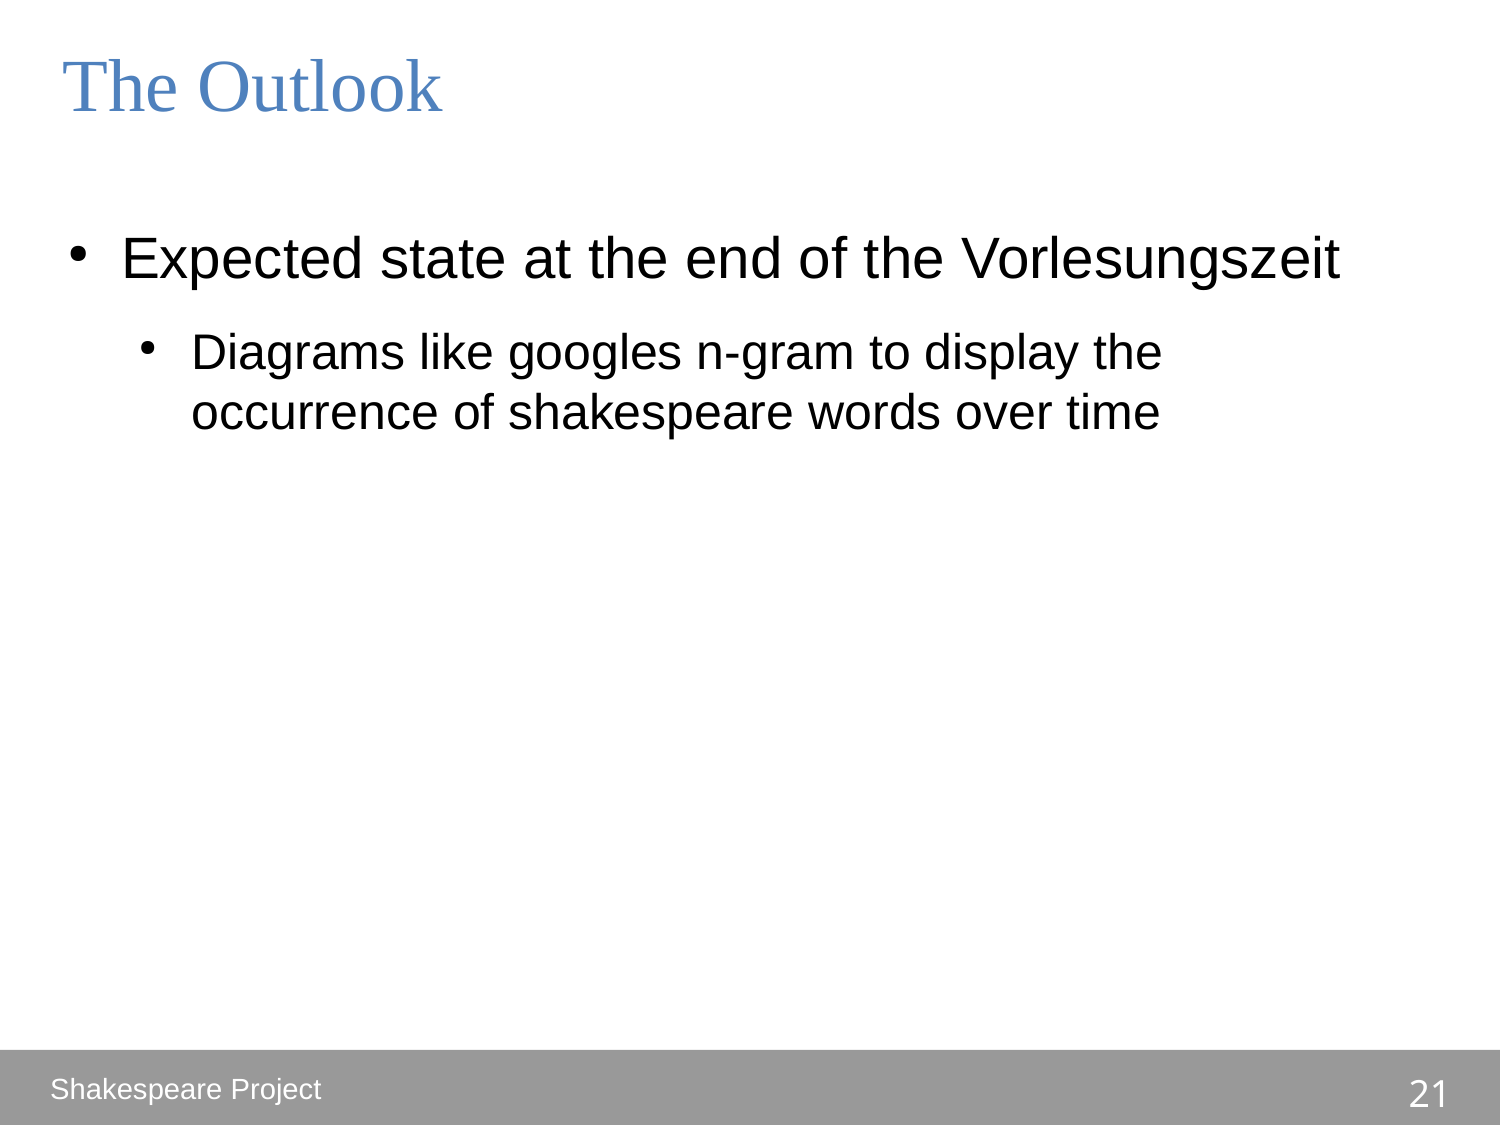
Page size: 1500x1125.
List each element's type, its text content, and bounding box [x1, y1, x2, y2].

slide_number [1393, 1062, 1477, 1111]
footer Shakespeare Project [35, 1062, 1276, 1111]
list Expected state at the end of the Vorlesungszeit Diagrams like googles n-gram to display the occurrence of shakespeare words over time [35, 212, 1423, 910]
title The Outlook [62, 12, 1450, 150]
